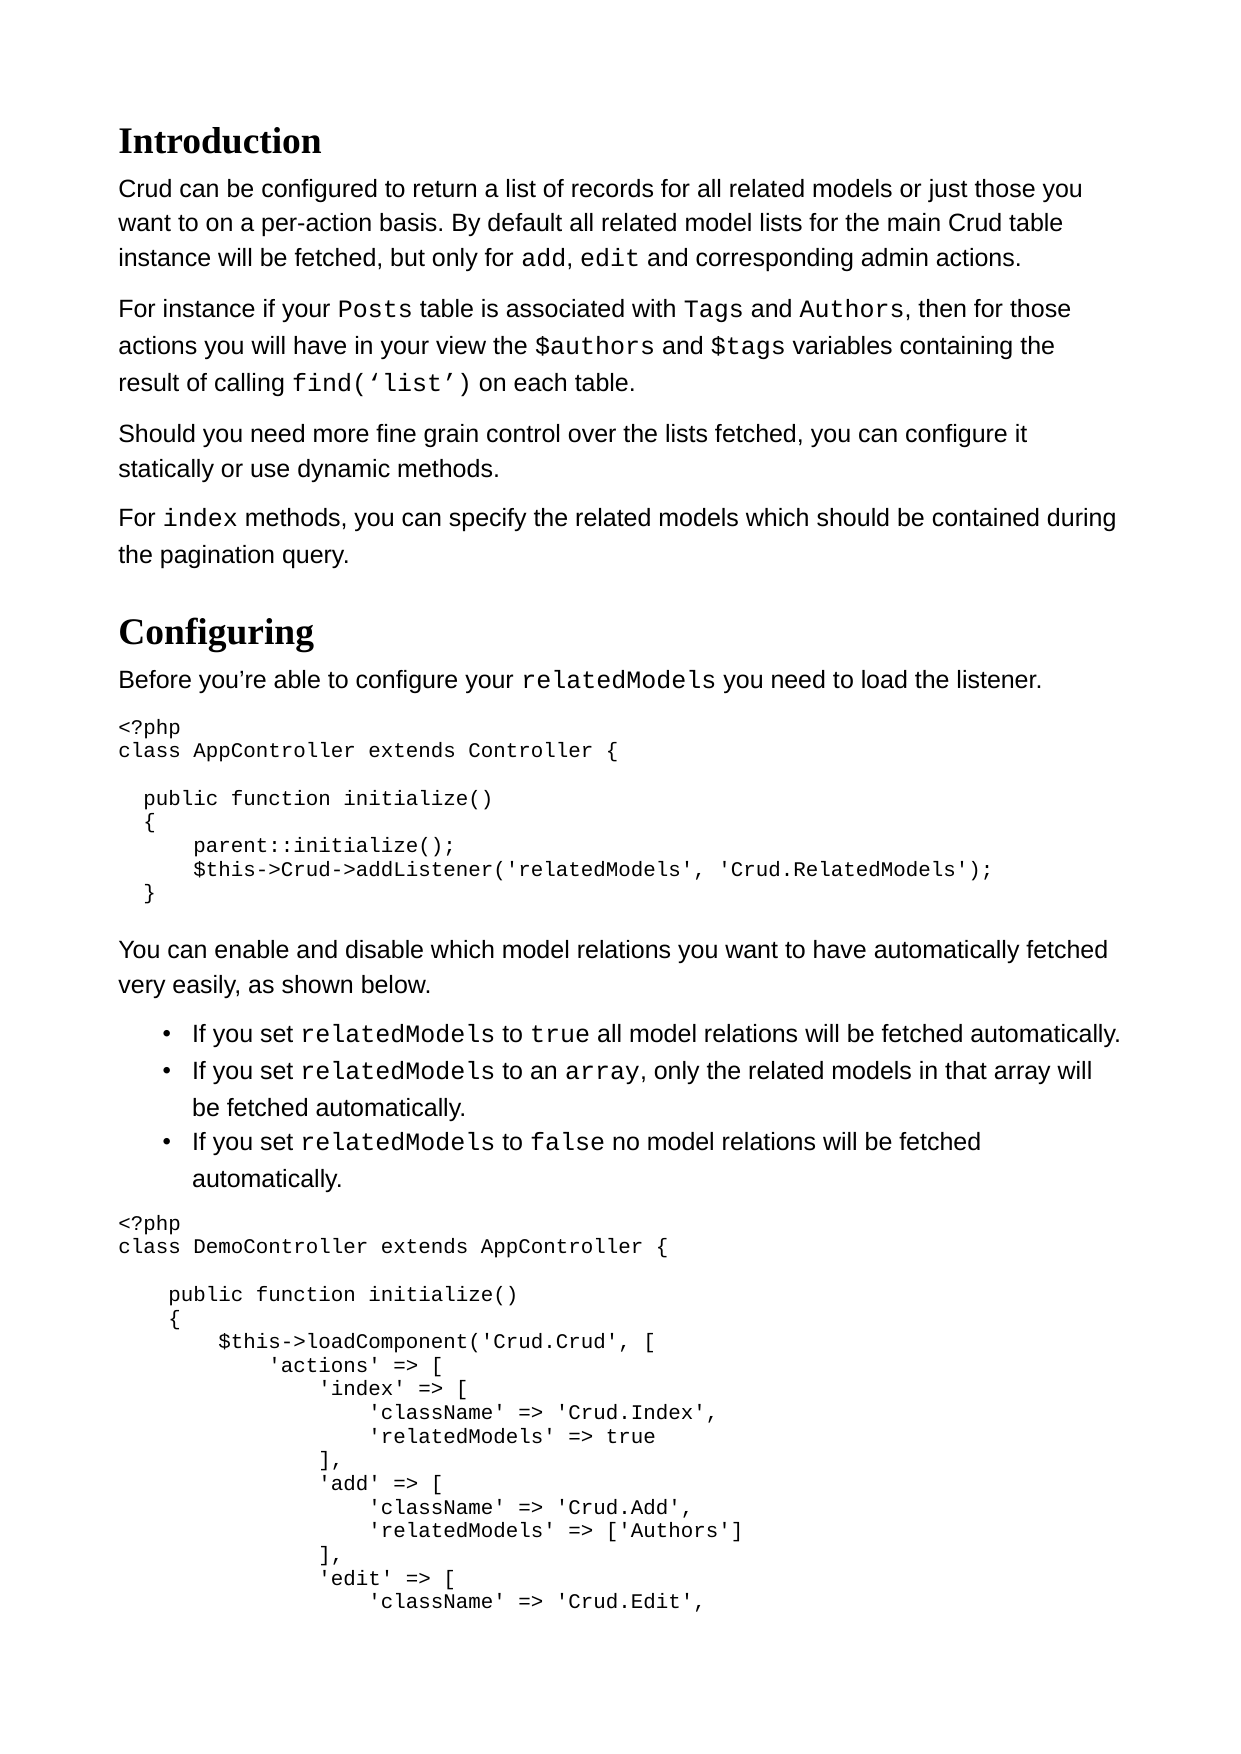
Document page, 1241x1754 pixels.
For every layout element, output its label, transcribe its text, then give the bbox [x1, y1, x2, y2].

text <?php [118, 717, 1122, 740]
text Crud can be configured to return a list of records for all related models or just those you want to on a per-action basis. By default all related model lists for the main Crud table instance will be fetched, but only for add, edit and corresponding admin actions. [118, 174, 1122, 274]
text 'relatedModels' => true [118, 1426, 1122, 1449]
text public function initialize() [118, 788, 1122, 811]
text For index methods, you can specify the related models which should be contained during the pagination query. [118, 503, 1122, 568]
text $this->Crud->addListener('relatedModels', 'Crud.RelatedModels'); [118, 859, 1122, 882]
text Should you need more fine grain control over the lists fetched, you can configure it statically or use dynamic methods. [118, 419, 1122, 483]
text ], [118, 1449, 1122, 1473]
text 'className' => 'Crud.Edit', [118, 1591, 1122, 1615]
text 'actions' => [ [118, 1355, 1122, 1378]
text <?php [118, 1213, 1122, 1237]
text parent::initialize(); [118, 835, 1122, 859]
text class AppController extends Controller { [118, 740, 1122, 764]
subtitle Configuring [118, 609, 1122, 653]
list If you set relatedModels to an array, only the related models in that array will be fetched automatically. [162, 1056, 1122, 1121]
text 'index' => [ [118, 1378, 1122, 1402]
list If you set relatedModels to true all model relations will be fetched automatically. [162, 1019, 1122, 1050]
text 'edit' => [ [118, 1568, 1122, 1591]
text $this->loadComponent('Crud.Crud', [ [118, 1331, 1122, 1355]
text ], [118, 1544, 1122, 1568]
list If you set relatedModels to false no model relations will be fetched automatically. [162, 1127, 1122, 1193]
text For instance if your Posts table is associated with Tags and Authors, then for those actions you will have in your view the $authors and $tags variables containing the result of calling find(‘list’) on each table. [118, 294, 1122, 399]
text You can enable and disable which model relations you want to have automatically fetched very easily, as shown below. [118, 935, 1122, 999]
text { [118, 1307, 1122, 1331]
text } [118, 882, 1122, 906]
text Before you’re able to configure your relatedModels you need to load the listener. [118, 665, 1122, 696]
text public function initialize() [118, 1284, 1122, 1307]
text 'className' => 'Crud.Add', [118, 1497, 1122, 1520]
text { [118, 811, 1122, 835]
text 'relatedModels' => ['Authors'] [118, 1520, 1122, 1544]
subtitle Introduction [118, 118, 1122, 161]
text class DemoController extends AppController { [118, 1237, 1122, 1260]
text 'add' => [ [118, 1473, 1122, 1497]
text 'className' => 'Crud.Index', [118, 1402, 1122, 1426]
